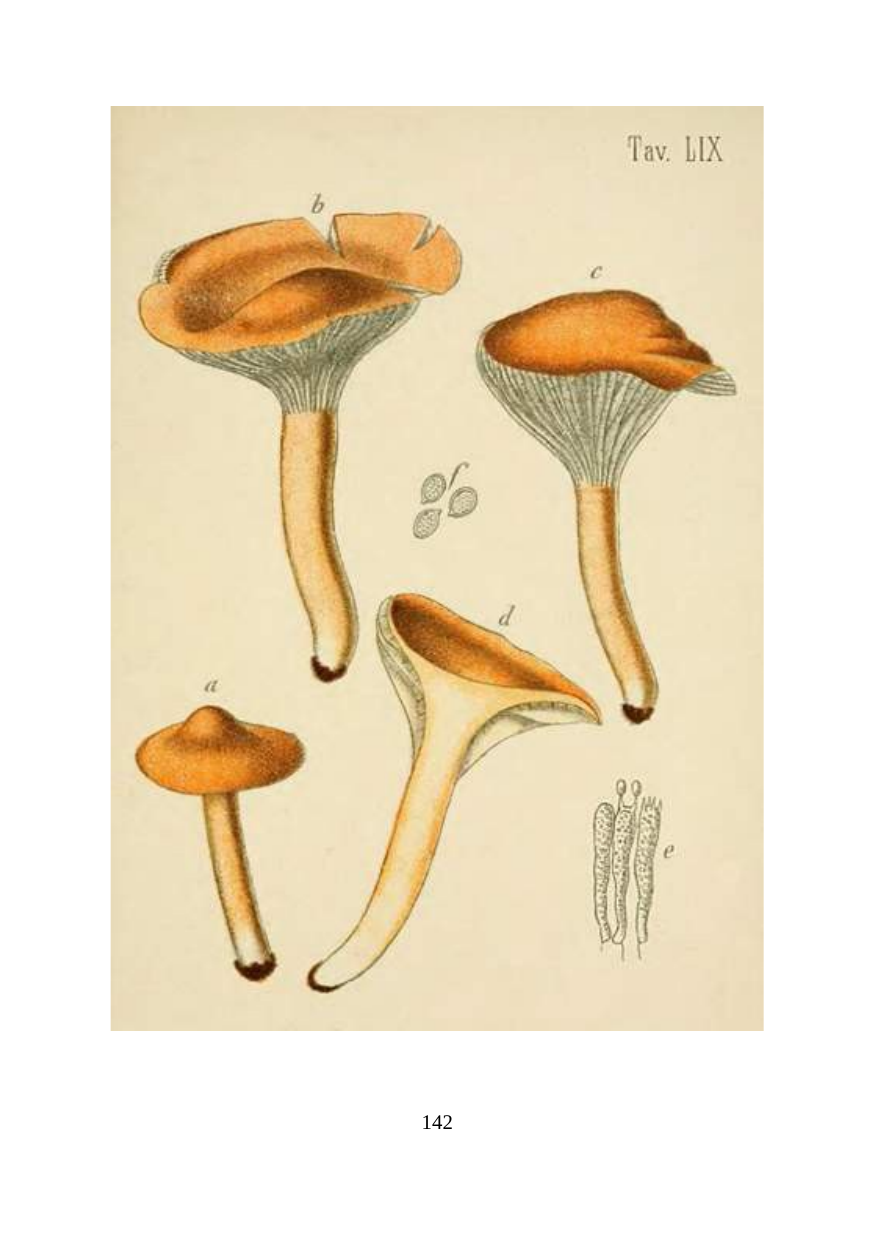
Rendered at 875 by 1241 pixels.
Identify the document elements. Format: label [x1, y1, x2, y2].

picture [110, 106, 764, 1031]
